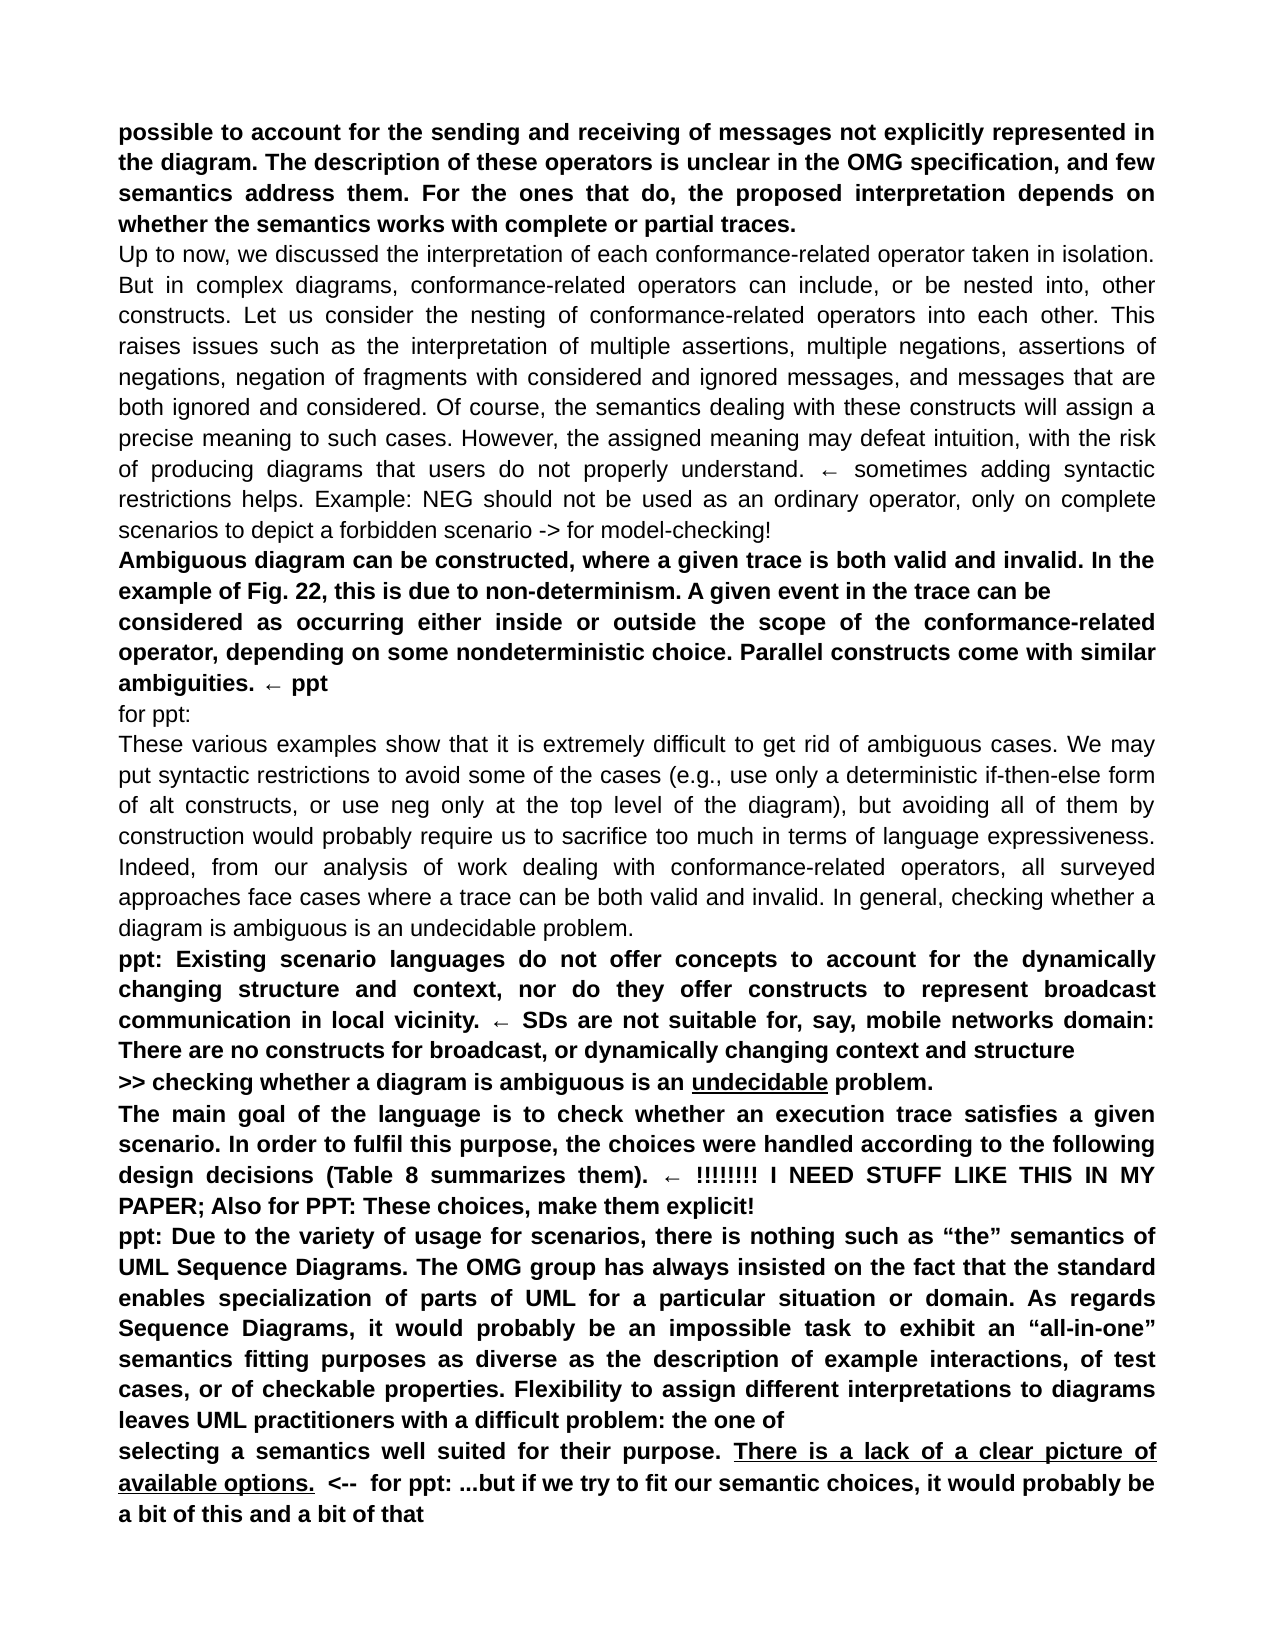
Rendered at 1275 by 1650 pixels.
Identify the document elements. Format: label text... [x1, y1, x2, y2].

text These various examples show that it is extremely difficult to get rid of ambiguous cases. We may put syntactic restrictions to avoid some of the cases (e.g., use only a deterministic if-then-else form of alt constructs, or use neg only at the top level of the diagram), but avoiding all of them by construction would probably require us to sacrifice too much in terms of language expressiveness. Indeed, from our analysis of work dealing with conformance-related operators, all surveyed approaches face cases where a trace can be both valid and invalid. In general, checking whether a diagram is ambiguous is an undecidable problem. [118, 731, 1157, 941]
text selecting a semantics well suited for their purpose. There is a lack of a clear picture of available options. <-- for ppt: ...but if we try to fit our semantic choices, it would probably be a bit of this and a bit of that [118, 1437, 1157, 1527]
text ppt: Due to the variety of usage for scenarios, there is nothing such as “the” semantics of UML Sequence Diagrams. The OMG group has always insisted on the fact that the standard enables specialization of parts of UML for a particular situation or domain. As regards Sequence Diagrams, it would probably be an impossible task to exhibit an “all-in-one” semantics fitting purposes as diverse as the description of example interactions, of test cases, or of checkable properties. Flexibility to assign different interpretations to diagrams leaves UML practitioners with a difficult problem: the one of [118, 1223, 1157, 1433]
text for ppt: [118, 700, 1157, 727]
text The main goal of the language is to check whether an execution trace satisfies a given scenario. In order to fulfil this purpose, the choices were handled according to the following design decisions (Table 8 summarizes them). ← !!!!!!!! I NEED STUFF LIKE THIS IN MY PAPER; Also for PPT: These choices, make them explicit! [118, 1100, 1157, 1219]
text considered as occurring either inside or outside the scope of the conformance-related operator, depending on some nondeterministic choice. Parallel constructs come with similar ambiguities. ← ppt [118, 608, 1157, 696]
text Ambiguous diagram can be constructed, where a given trace is both valid and invalid. In the example of Fig. 22, this is due to non-determinism. A given event in the trace can be [118, 547, 1157, 604]
text >> checking whether a diagram is ambiguous is an undecidable problem. [118, 1067, 1157, 1096]
text ppt: Existing scenario languages do not offer concepts to account for the dynamically changing structure and context, nor do they offer constructs to represent broadcast communication in local vicinity. ← SDs are not suitable for, say, mobile networks domain: There are no constructs for broadcast, or dynamically changing context and structure [118, 945, 1157, 1064]
text possible to account for the sending and receiving of messages not explicitly represented in the diagram. The description of these operators is unclear in the OMG specification, and few semantics address them. For the ones that do, the proposed interpretation depends on whether the semantics works with complete or partial traces. [118, 118, 1157, 237]
text Up to now, we discussed the interpretation of each conformance-related operator taken in isolation. But in complex diagrams, conformance-related operators can include, or be nested into, other constructs. Let us consider the nesting of conformance-related operators into each other. This raises issues such as the interpretation of multiple assertions, multiple negations, assertions of negations, negation of fragments with considered and ignored messages, and messages that are both ignored and considered. Of course, the semantics dealing with these constructs will assign a precise meaning to such cases. However, the assigned meaning may defeat intuition, with the risk of producing diagrams that users do not properly understand. ← sometimes adding syntactic restrictions helps. Example: NEG should not be used as an ordinary operator, only on complete scenarios to depict a forbidden scenario -> for model-checking! [118, 241, 1157, 543]
